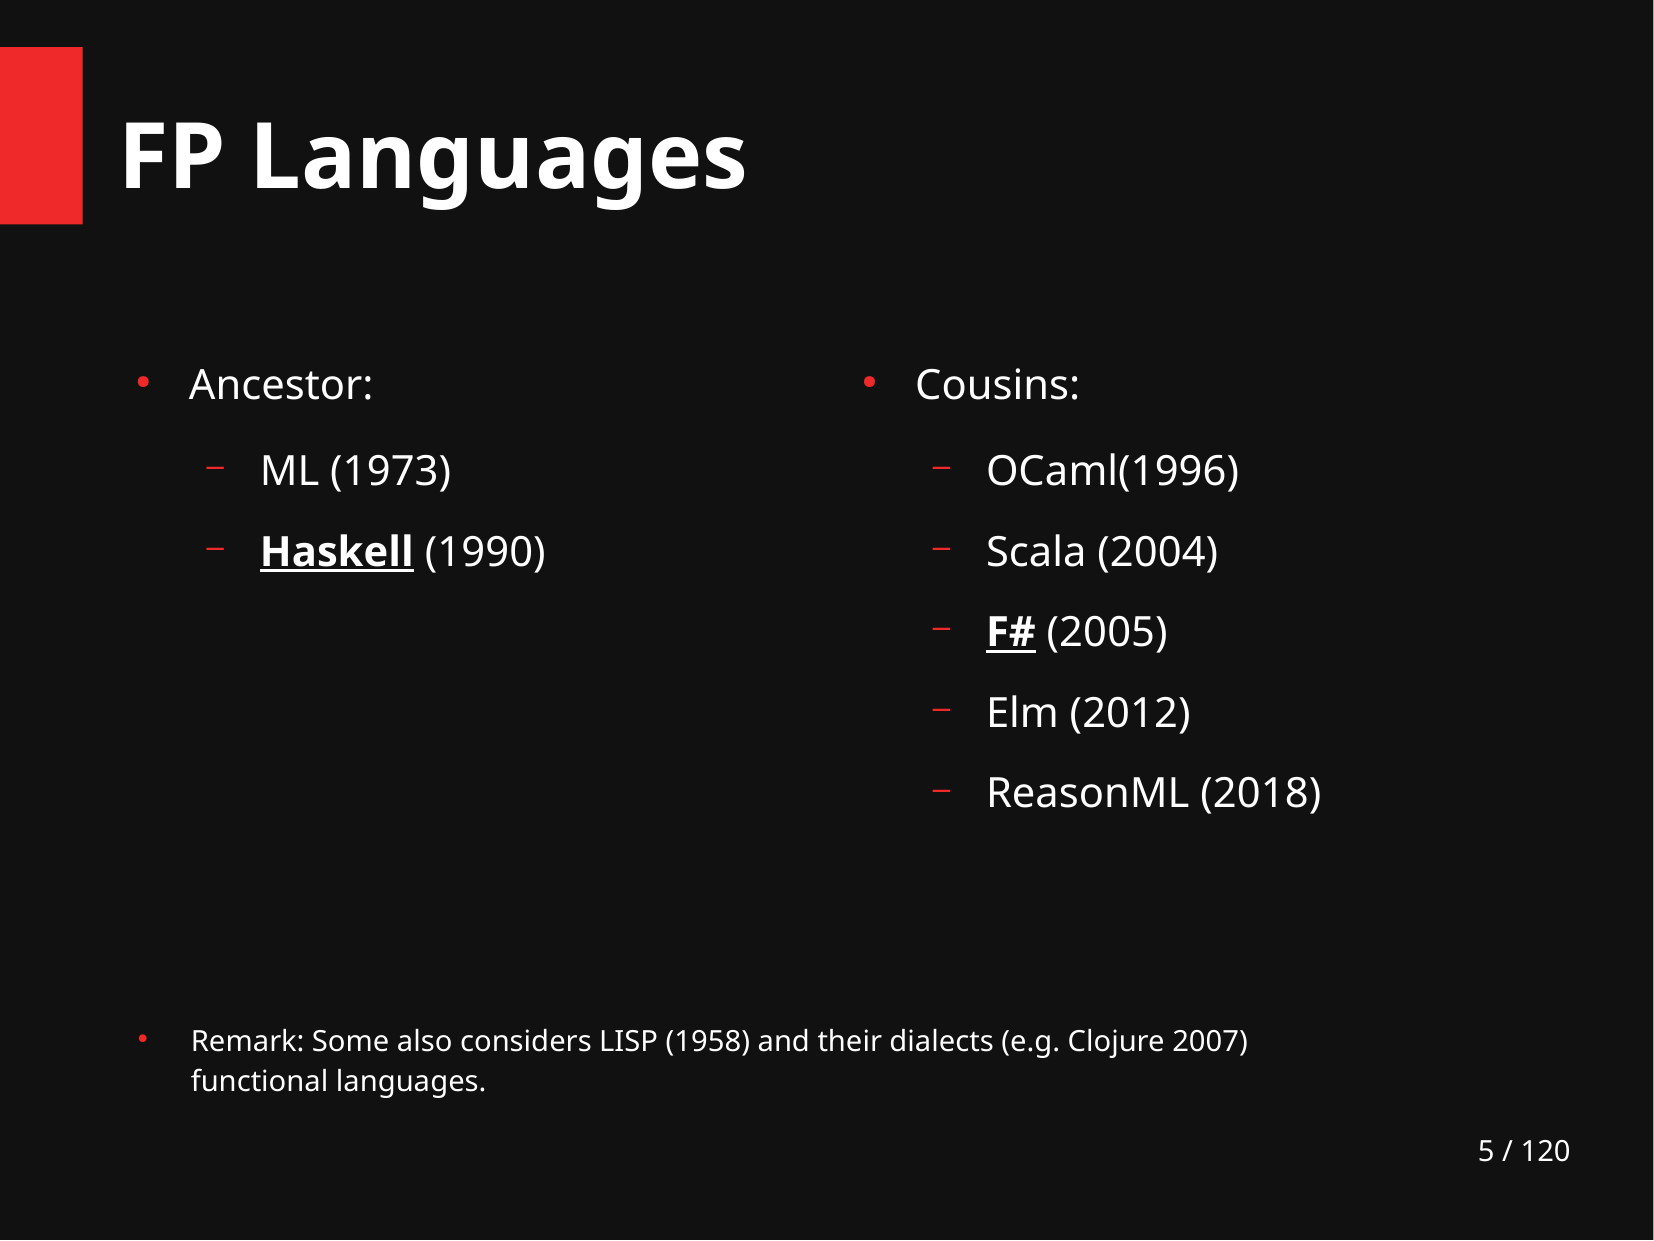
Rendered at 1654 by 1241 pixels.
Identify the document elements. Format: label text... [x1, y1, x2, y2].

list Remark: Some also considers LISP (1958) and their dialects (e.g. Clojure 2007) functional languages. [120, 1020, 1336, 1241]
list Ancestor: ML (1973) Haskell (1990) [118, 354, 810, 1074]
list Cousins: OCaml(1996) Scala (2004) F# (2005) Elm (2012) ReasonML (2018) [844, 354, 1536, 1074]
title FP Languages [118, 49, 1571, 257]
